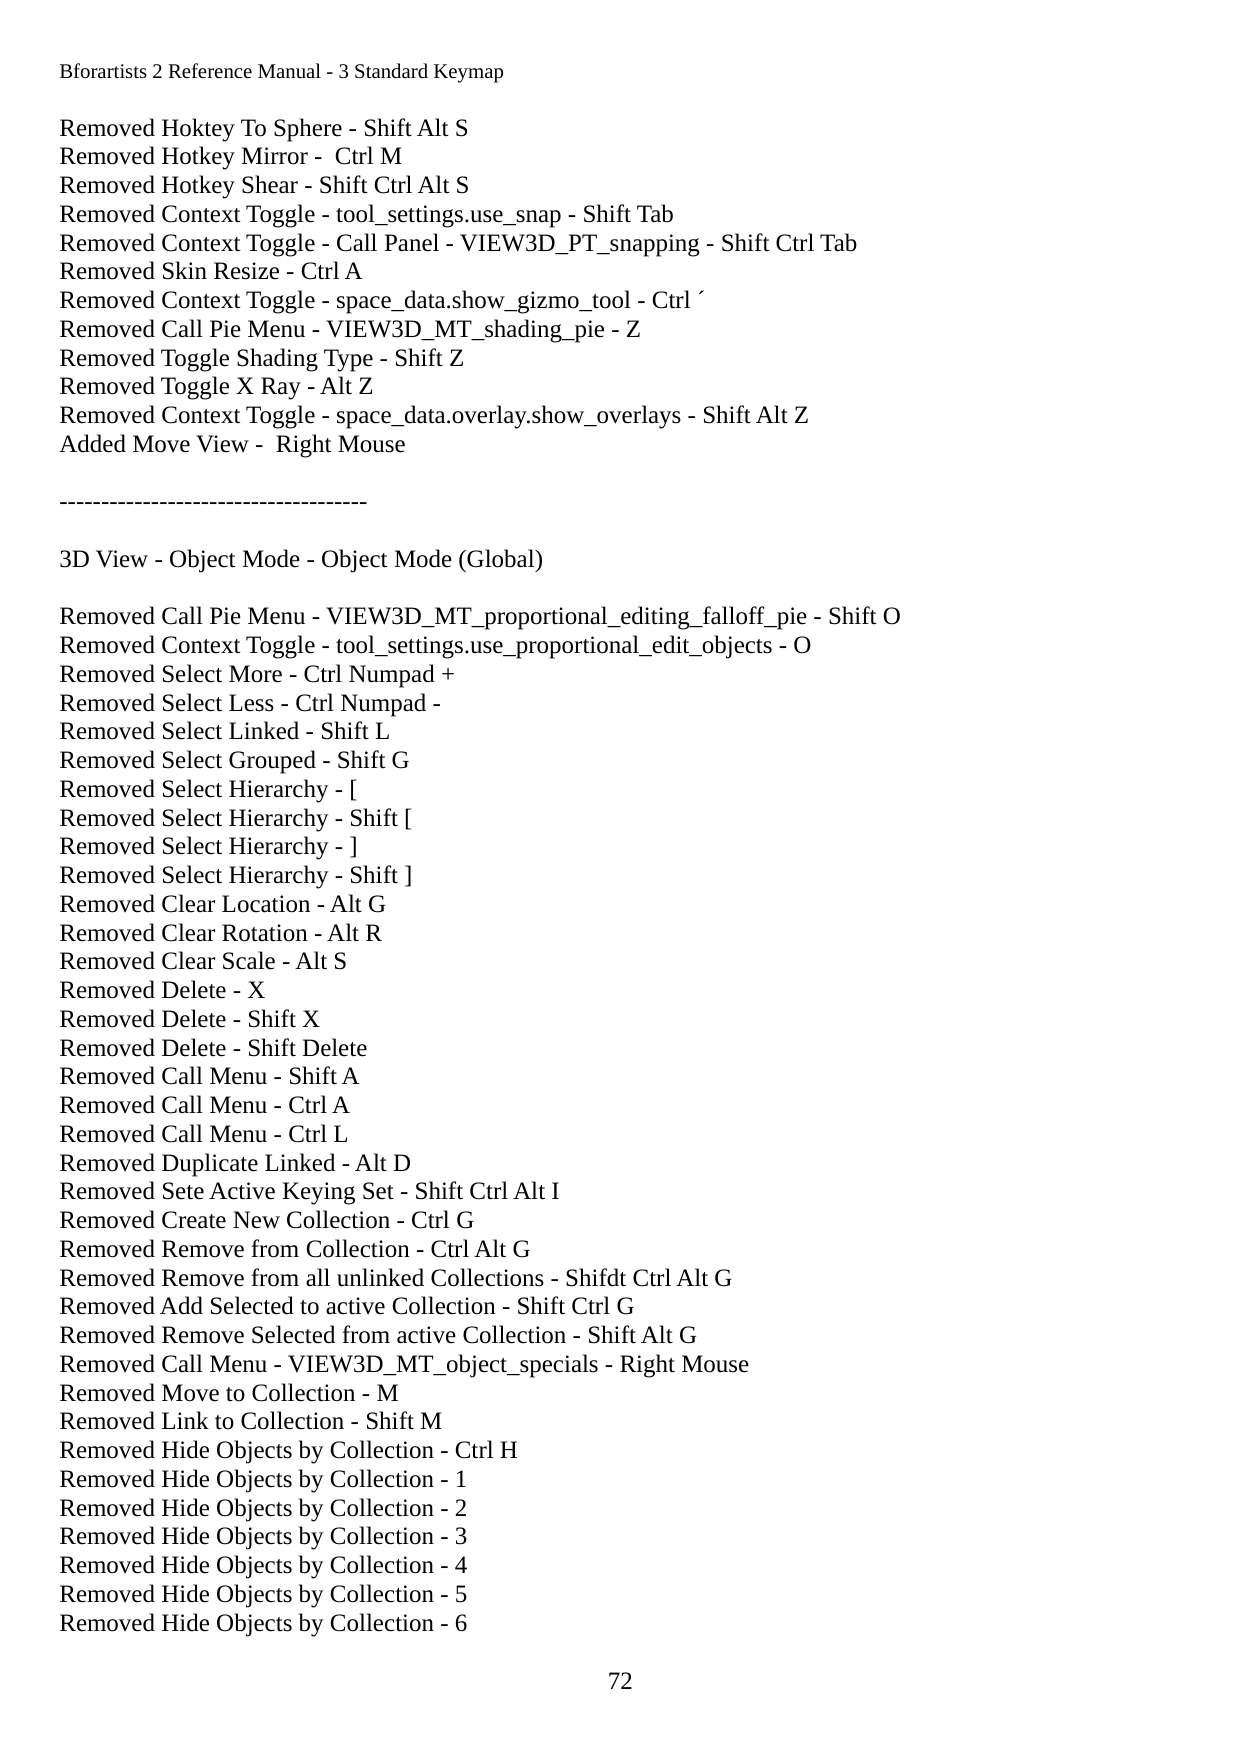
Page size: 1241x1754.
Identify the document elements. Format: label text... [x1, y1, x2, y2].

text Removed Clear Scale - Alt S [59, 946, 1181, 975]
text Removed Call Pie Menu - VIEW3D_MT_shading_pie - Z [59, 314, 1181, 343]
text Removed Call Menu - Ctrl A [59, 1090, 1181, 1119]
text Removed Hide Objects by Collection - 4 [59, 1550, 1181, 1579]
text Removed Select Hierarchy - ] [59, 831, 1181, 860]
text ------------------------------------- [59, 486, 1181, 515]
text Removed Select Hierarchy - Shift [ [59, 803, 1181, 831]
text Removed Hide Objects by Collection - 6 [59, 1608, 1181, 1636]
text Removed Call Menu - Ctrl L [59, 1119, 1181, 1148]
text Removed Context Toggle - space_data.show_gizmo_tool - Ctrl ´ [59, 285, 1181, 314]
text Removed Toggle X Ray - Alt Z [59, 371, 1181, 400]
text Removed Link to Collection - Shift M [59, 1406, 1181, 1435]
text Removed Hoktey To Sphere - Shift Alt S [59, 113, 1181, 141]
text Removed Call Menu - VIEW3D_MT_object_specials - Right Mouse [59, 1349, 1181, 1378]
text Removed Select Less - Ctrl Numpad - [59, 688, 1181, 716]
text Removed Move to Collection - M [59, 1378, 1181, 1406]
text Removed Skin Resize - Ctrl A [59, 256, 1181, 285]
text Removed Select Hierarchy - [ [59, 774, 1181, 803]
text Removed Context Toggle - space_data.overlay.show_overlays - Shift Alt Z [59, 400, 1181, 429]
text Removed Hide Objects by Collection - 2 [59, 1493, 1181, 1521]
text Removed Toggle Shading Type - Shift Z [59, 343, 1181, 371]
text Removed Remove from all unlinked Collections - Shifdt Ctrl Alt G [59, 1263, 1181, 1291]
text Removed Hotkey Shear - Shift Ctrl Alt S [59, 170, 1181, 199]
text Removed Hotkey Mirror - Ctrl M [59, 141, 1181, 170]
text Removed Remove Selected from active Collection - Shift Alt G [59, 1320, 1181, 1349]
text Removed Delete - Shift Delete [59, 1033, 1181, 1061]
text Removed Select Grouped - Shift G [59, 745, 1181, 774]
text Removed Delete - Shift X [59, 1004, 1181, 1033]
text Removed Hide Objects by Collection - 1 [59, 1464, 1181, 1493]
text Removed Context Toggle - tool_settings.use_proportional_edit_objects - O [59, 630, 1181, 659]
text Removed Clear Rotation - Alt R [59, 918, 1181, 946]
text Removed Duplicate Linked - Alt D [59, 1148, 1181, 1176]
text Removed Call Menu - Shift A [59, 1061, 1181, 1090]
text Added Move View - Right Mouse [59, 429, 1181, 458]
text Removed Hide Objects by Collection - 3 [59, 1521, 1181, 1550]
text Removed Hide Objects by Collection - Ctrl H [59, 1435, 1181, 1464]
text Removed Select More - Ctrl Numpad + [59, 659, 1181, 688]
text Removed Select Hierarchy - Shift ] [59, 860, 1181, 889]
text Removed Clear Location - Alt G [59, 889, 1181, 918]
text Removed Create New Collection - Ctrl G [59, 1205, 1181, 1234]
text Removed Call Pie Menu - VIEW3D_MT_proportional_editing_falloff_pie - Shift O [59, 601, 1181, 630]
text Removed Select Linked - Shift L [59, 716, 1181, 745]
text 3D View - Object Mode - Object Mode (Global) [59, 544, 1181, 573]
text Removed Add Selected to active Collection - Shift Ctrl G [59, 1291, 1181, 1320]
text Removed Remove from Collection - Ctrl Alt G [59, 1234, 1181, 1263]
text Removed Context Toggle - Call Panel - VIEW3D_PT_snapping - Shift Ctrl Tab [59, 228, 1181, 256]
text Removed Delete - X [59, 975, 1181, 1004]
text Removed Sete Active Keying Set - Shift Ctrl Alt I [59, 1176, 1181, 1205]
text Removed Hide Objects by Collection - 5 [59, 1579, 1181, 1608]
text Removed Context Toggle - tool_settings.use_snap - Shift Tab [59, 199, 1181, 228]
